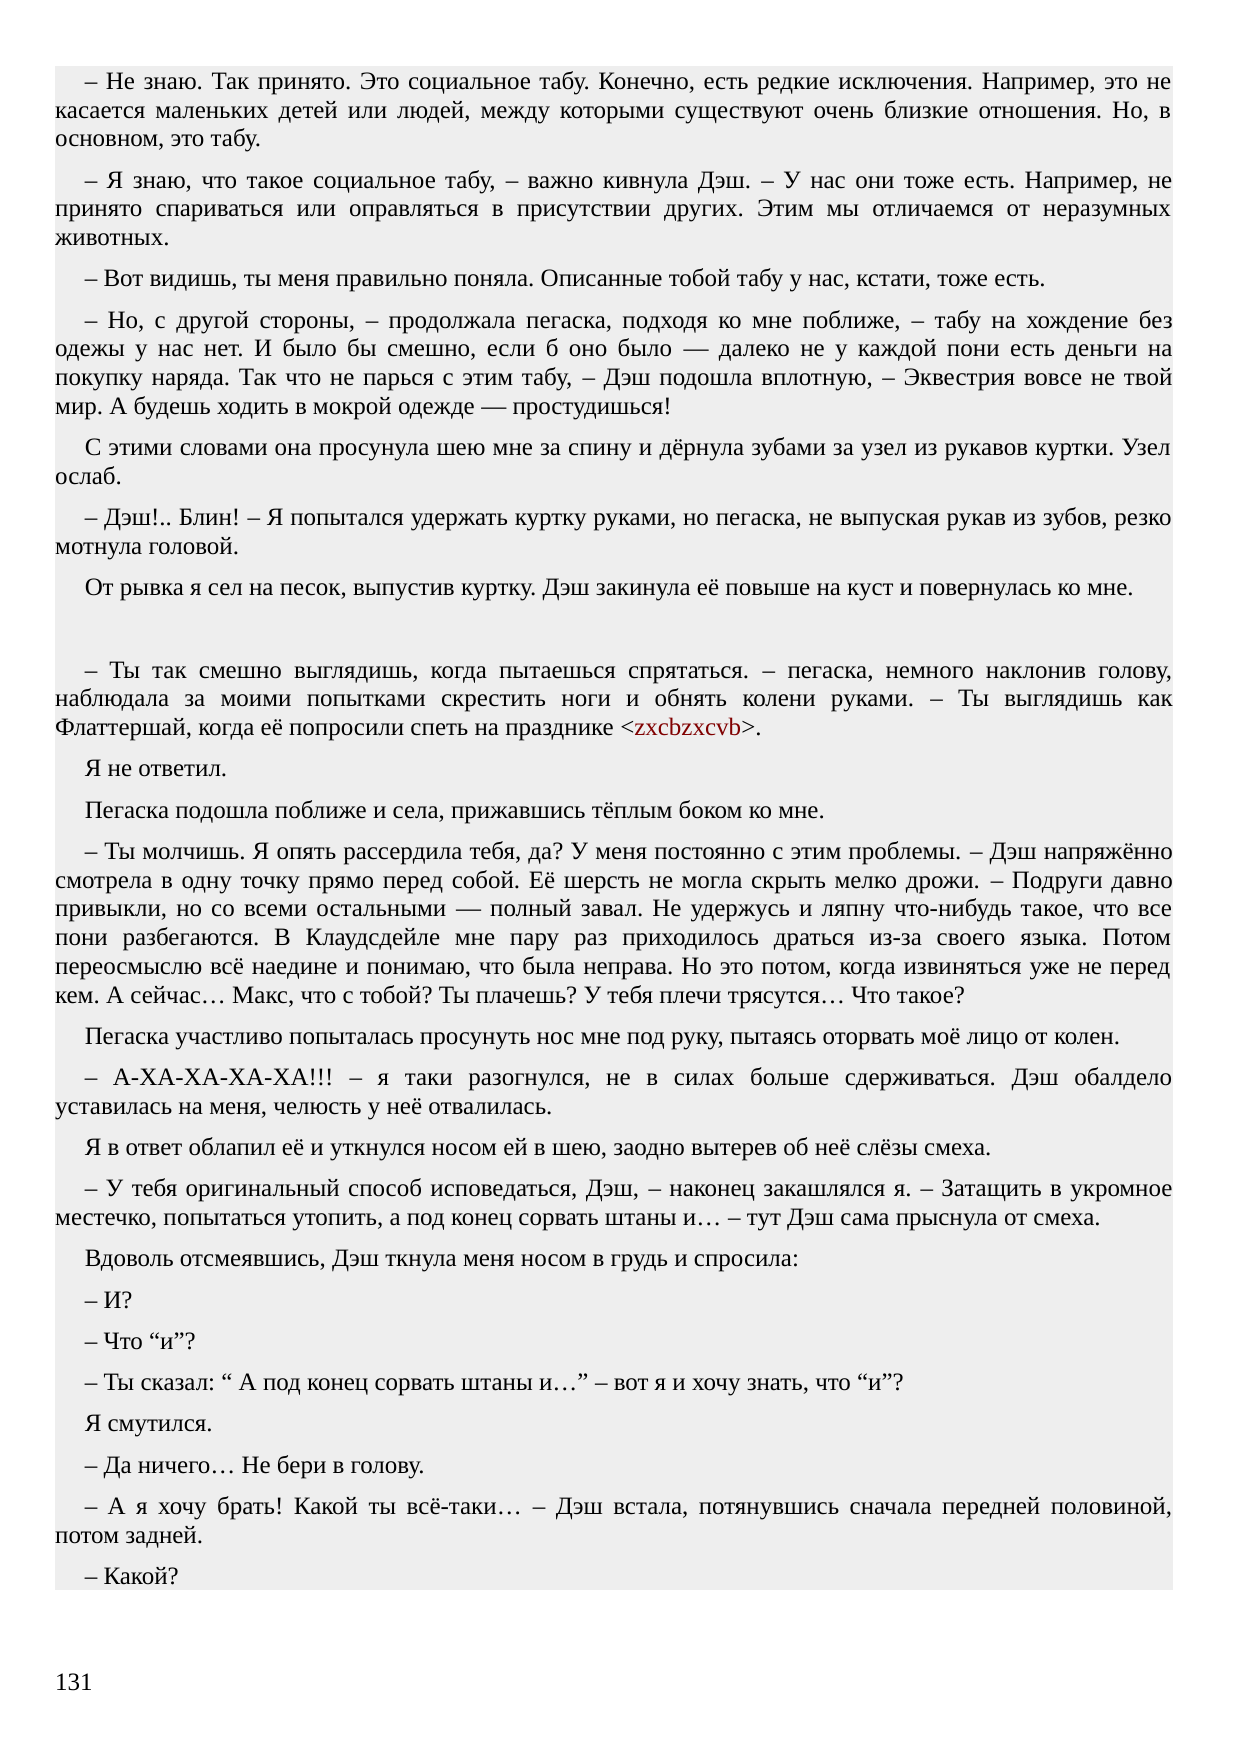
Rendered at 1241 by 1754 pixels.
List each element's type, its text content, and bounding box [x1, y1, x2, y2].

text – Ты так смешно выглядишь, когда пытаешься спрятаться. – пегаска, немного наклонив голову, наблюдала за моими попытками скрестить ноги и обнять колени руками. – Ты выглядишь как Флаттершай, когда её попросили спеть на празднике <zxcbzxcvb>. [55, 655, 1173, 741]
text – Что “и”? [55, 1326, 1173, 1355]
text Я не ответил. [55, 753, 1173, 782]
text – Не знаю. Так принято. Это социальное табу. Конечно, есть редкие исключения. Например, это не касается маленьких детей или людей, между которыми существуют очень близкие отношения. Но, в основном, это табу. [55, 66, 1173, 152]
text Я в ответ облапил её и уткнулся носом ей в шею, заодно вытерев об неё слёзы смеха. [55, 1132, 1173, 1161]
text – А-ХА-ХА-ХА-ХА!!! – я таки разогнулся, не в силах больше сдерживаться. Дэш обалдело уставилась на меня, челюсть у неё отвалилась. [55, 1062, 1173, 1120]
text Я смутился. [55, 1408, 1173, 1437]
text – И? [55, 1285, 1173, 1313]
text – У тебя оригинальный способ исповедаться, Дэш, – наконец закашлялся я. – Затащить в укромное местечко, попытаться утопить, а под конец сорвать штаны и… – тут Дэш сама прыснула от смеха. [55, 1173, 1173, 1231]
text Пегаска участливо попыталась просунуть нос мне под руку, пытаясь оторвать моё лицо от колен. [55, 1021, 1173, 1050]
text – А я хочу брать! Какой ты всё-таки… – Дэш встала, потянувшись сначала передней половиной, потом задней. [55, 1491, 1173, 1548]
text С этими словами она просунула шею мне за спину и дёрнула зубами за узел из рукавов куртки. Узел ослаб. [55, 432, 1173, 490]
text – Какой? [55, 1561, 1173, 1590]
text Пегаска подошла поближе и села, прижавшись тёплым боком ко мне. [55, 795, 1173, 823]
text – Но, с другой стороны, – продолжала пегаска, подходя ко мне поближе, – табу на хождение без одежы у нас нет. И было бы смешно, если б оно было — далеко не у каждой пони есть деньги на покупку наряда. Так что не парься с этим табу, – Дэш подошла вплотную, – Эквестрия вовсе не твой мир. А будешь ходить в мокрой одежде — простудишься! [55, 305, 1173, 420]
text – Да ничего… Не бери в голову. [55, 1450, 1173, 1478]
text – Вот видишь, ты меня правильно поняла. Описанные тобой табу у нас, кстати, тоже есть. [55, 263, 1173, 292]
text – Дэш!.. Блин! – Я попытался удержать куртку руками, но пегаска, не выпуская рукав из зубов, резко мотнула головой. [55, 502, 1173, 560]
text – Я знаю, что такое социальное табу, – важно кивнула Дэш. – У нас они тоже есть. Например, не принято спариваться или оправляться в присутствии других. Этим мы отличаемся от неразумных животных. [55, 165, 1173, 251]
text – Ты сказал: “ А под конец сорвать штаны и…” – вот я и хочу знать, что “и”? [55, 1367, 1173, 1396]
text От рывка я сел на песок, выпустив куртку. Дэш закинула её повыше на куст и повернулась ко мне. [55, 572, 1173, 601]
text Вдоволь отсмеявшись, Дэш ткнула меня носом в грудь и спросила: [55, 1243, 1173, 1272]
text – Ты молчишь. Я опять рассердила тебя, да? У меня постоянно с этим проблемы. – Дэш напряжённо смотрела в одну точку прямо перед собой. Её шерсть не могла скрыть мелко дрожи. – Подруги давно привыкли, но со всеми остальными — полный завал. Не удержусь и ляпну что-нибудь такое, что все пони разбегаются. В Клаудсдейле мне пару раз приходилось драться из-за своего языка. Потом переосмыслю всё наедине и понимаю, что была неправа. Но это потом, когда извиняться уже не перед кем. А сейчас… Макс, что с тобой? Ты плачешь? У тебя плечи трясутся… Что такое? [55, 836, 1173, 1008]
